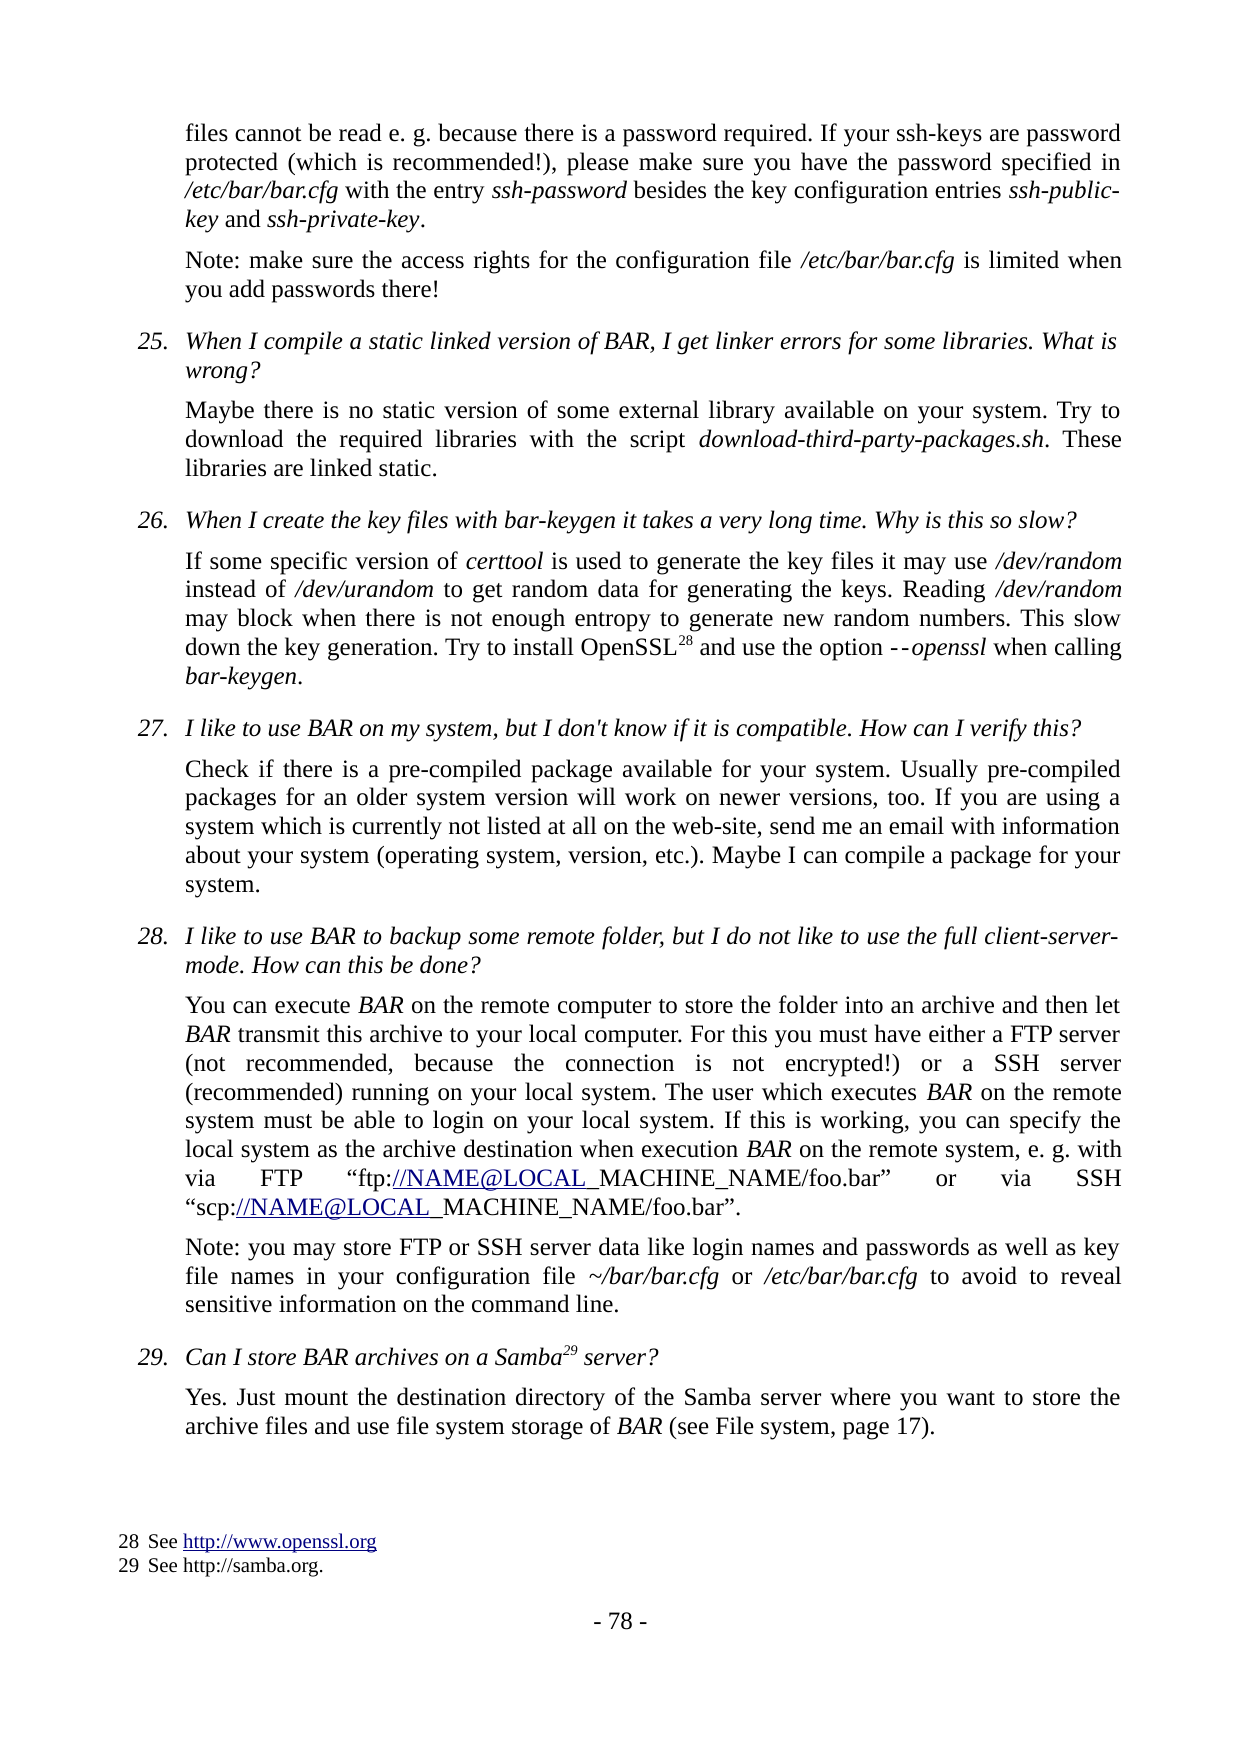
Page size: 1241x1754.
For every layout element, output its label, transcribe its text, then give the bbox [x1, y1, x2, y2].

list When I create the key files with bar-keygen it takes a very long time. Why is this so slow? [138, 505, 1122, 534]
text Maybe there is no static version of some external library available on your system. Try to download the required libraries with the script download-third-party-packages.sh. These libraries are linked static. [185, 395, 1122, 482]
text You can execute BAR on the remote computer to store the folder into an archive and then let BAR transmit this archive to your local computer. For this you must have either a FTP server (not recommended, because the connection is not encrypted!) or a SSH server (recommended) running on your local system. The user which executes BAR on the remote system must be able to login on your local system. If this is working, you can specify the local system as the archive destination when execution BAR on the remote system, e. g. with via FTP “ftp://NAME@LOCAL_MACHINE_NAME/foo.bar” or via SSH “scp://NAME@LOCAL_MACHINE_NAME/foo.bar”. [185, 990, 1122, 1220]
text files cannot be read e. g. because there is a password required. If your ssh-keys are password protected (which is recommended!), please make sure you have the password specified in /etc/bar/bar.cfg with the entry ssh-password besides the key configuration entries ssh-public-key and ssh-private-key. [185, 118, 1122, 233]
list Can I store BAR archives on a Samba server? [138, 1342, 1122, 1371]
text Note: make sure the access rights for the configuration file /etc/bar/bar.cfg is limited when you add passwords there! [185, 245, 1122, 302]
text Note: you may store FTP or SSH server data like login names and passwords as well as key file names in your configuration file ~/bar/bar.cfg or /etc/bar/bar.cfg to avoid to reveal sensitive information on the command line. [185, 1232, 1122, 1318]
list I like to use BAR on my system, but I don't know if it is compatible. How can I verify this? [138, 713, 1122, 742]
text Yes. Just mount the destination directory of the Samba server where you want to store the archive files and use file system storage of BAR (see File system, page 17). [185, 1382, 1122, 1440]
list See http://samba.org. [118, 1553, 1122, 1577]
text If some specific version of certtool is used to generate the key files it may use /dev/random instead of /dev/urandom to get random data for generating the keys. Reading /dev/random may block when there is not enough entropy to generate new random numbers. This slow down the key generation. Try to install OpenSSL and use the option ‑‑openssl when calling bar-keygen. [185, 546, 1122, 689]
text See http://www.openssl.org [118, 1529, 1122, 1553]
list When I compile a static linked version of BAR, I get linker errors for some libraries. What is wrong? [138, 326, 1122, 383]
list I like to use BAR to backup some remote folder, but I do not like to use the full client-server-mode. How can this be done? [138, 921, 1122, 978]
text Check if there is a pre-compiled package available for your system. Usually pre-compiled packages for an older system version will work on newer versions, too. If you are using a system which is currently not listed at all on the web-site, send me an email with information about your system (operating system, version, etc.). Maybe I can compile a package for your system. [185, 754, 1122, 897]
